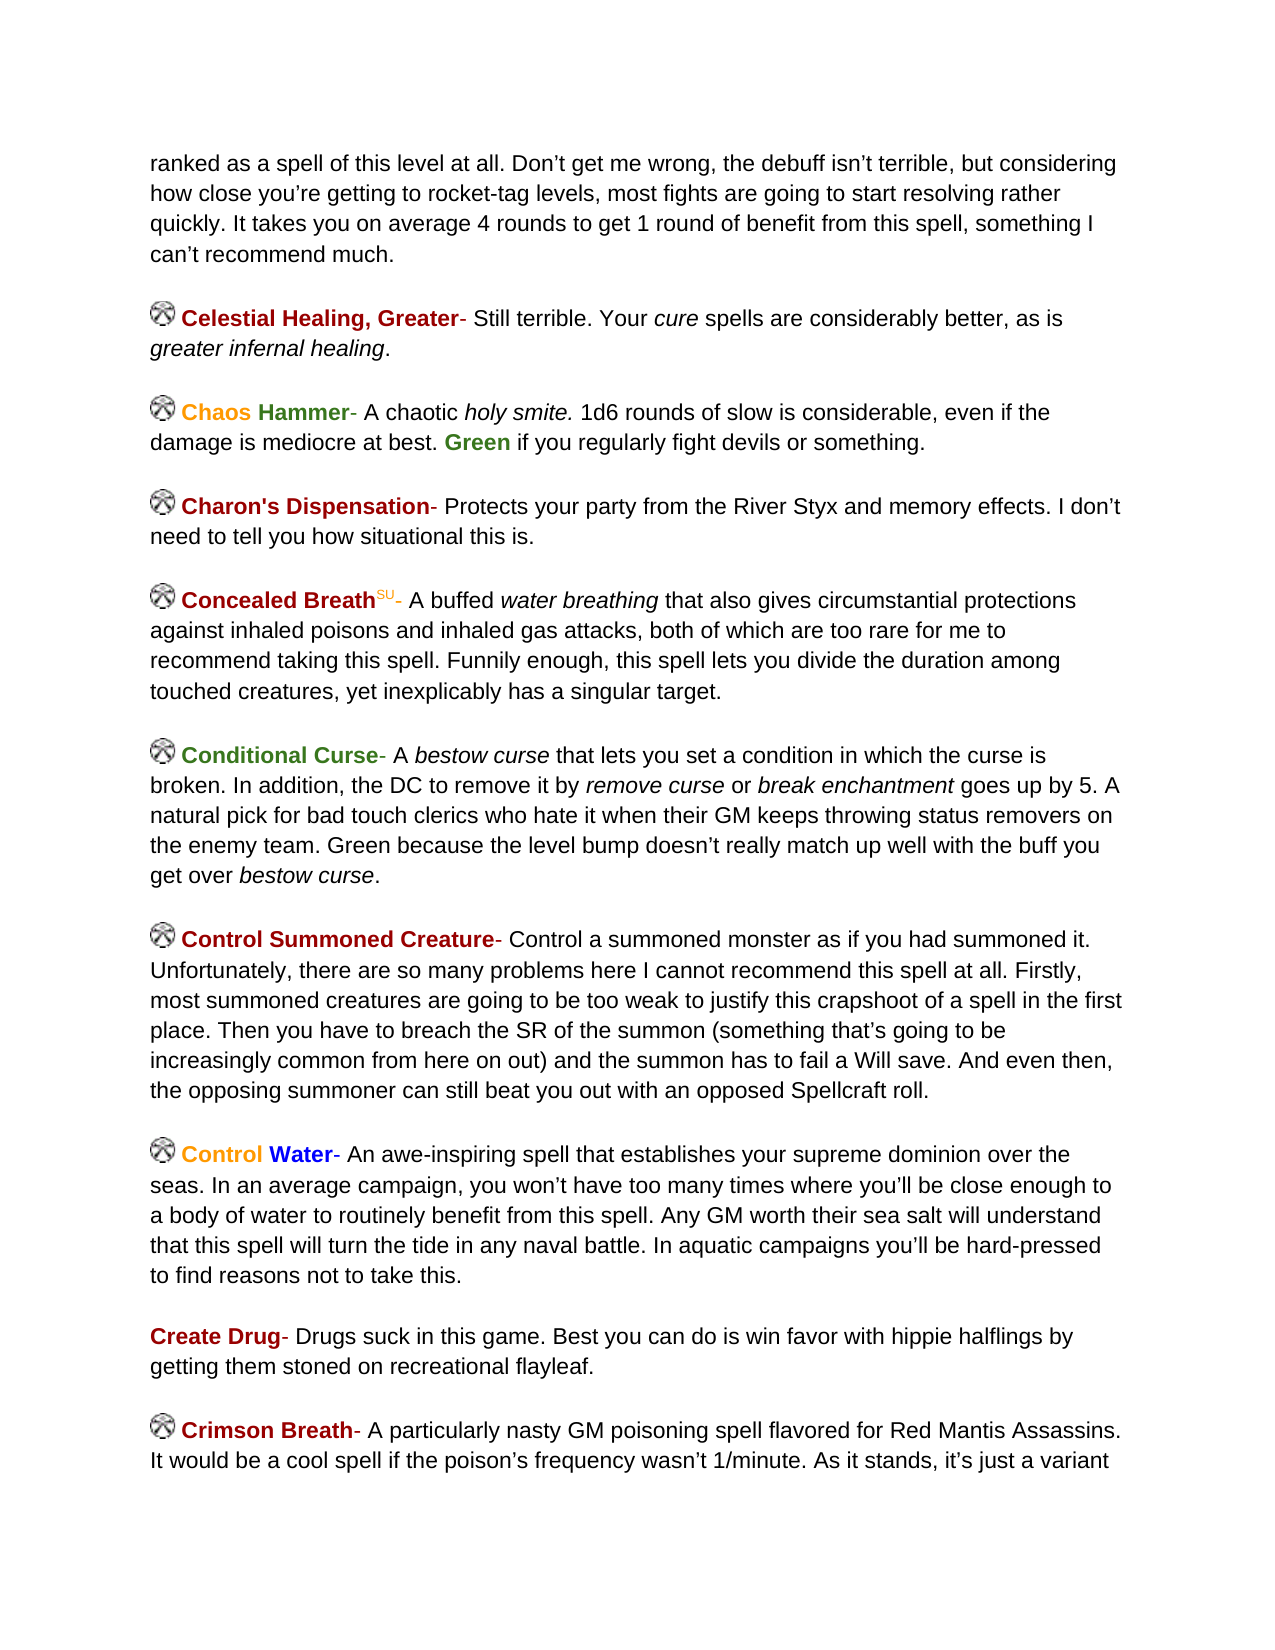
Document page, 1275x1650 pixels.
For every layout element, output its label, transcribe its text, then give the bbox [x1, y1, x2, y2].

picture [150, 489, 175, 515]
picture [150, 395, 175, 421]
text Concealed BreathSU- A buffed water breathing that also gives circumstantial protections against inhaled poisons and inhaled gas attacks, both of which are too rare for me to recommend taking this spell. Funnily enough, this spell lets you divide the duration among touched creatures, yet inexplicably has a singular target. [150, 583, 1125, 704]
picture [150, 301, 175, 326]
text Crimson Breath- A particularly nasty GM poisoning spell flavored for Red Mantis Assassins. It would be a cool spell if the poison’s frequency wasn’t 1/minute. As it stands, it’s just a variant [150, 1413, 1125, 1473]
picture [150, 1137, 175, 1163]
text Celestial Healing, Greater- Still terrible. Your cure spells are considerably better, as is greater infernal healing. [150, 301, 1125, 361]
picture [150, 583, 175, 609]
text ranked as a spell of this level at all. Don’t get me wrong, the debuff isn’t terrible, but considering how close you’re getting to rocket-tag levels, most fights are going to start resolving rather quickly. It takes you on average 4 rounds to get 1 round of benefit from this spell, something I can’t recommend much. [150, 150, 1125, 267]
text Conditional Curse- A bestow curse that lets you set a condition in which the curse is broken. In addition, the DC to remove it by remove curse or break enchantment goes up by 5. A natural pick for bad touch clerics who hate it when their GM keeps throwing status removers on the enemy team. Green because the level bump doesn’t really match up well with the buff you get over bestow curse. [150, 738, 1125, 889]
text Control Summoned Creature- Control a summoned monster as if you had summoned it. Unfortunately, there are so many problems here I cannot recommend this spell at all. Firstly, most summoned creatures are going to be too weak to justify this crapshoot of a spell in the first place. Then you have to breach the SR of the summon (something that’s going to be increasingly common from here on out) and the summon has to fail a Will save. And even then, the opposing summoner can still beat you out with an opposed Spellcraft roll. [150, 923, 1125, 1104]
text Create Drug- Drugs suck in this game. Best you can do is win favor with hippie halflings by getting them stoned on recreational flayleaf. [150, 1323, 1125, 1379]
text Charon's Dispensation- Protects your party from the River Styx and memory effects. I don’t need to tell you how situational this is. [150, 489, 1125, 549]
picture [150, 738, 175, 764]
text Control Water- An awe-inspiring spell that establishes your supreme dominion over the seas. In an average campaign, you won’t have too many times where you’ll be close enough to a body of water to routinely benefit from this spell. Any GM worth their sea salt will understand that this spell will turn the tide in any naval battle. In aquatic campaigns you’ll be hard-pressed to find reasons not to take this. [150, 1138, 1125, 1289]
picture [150, 1413, 175, 1439]
picture [150, 922, 175, 948]
text Chaos Hammer- A chaotic holy smite. 1d6 rounds of slow is considerable, even if the damage is mediocre at best. Green if you regularly fight devils or something. [150, 395, 1125, 455]
